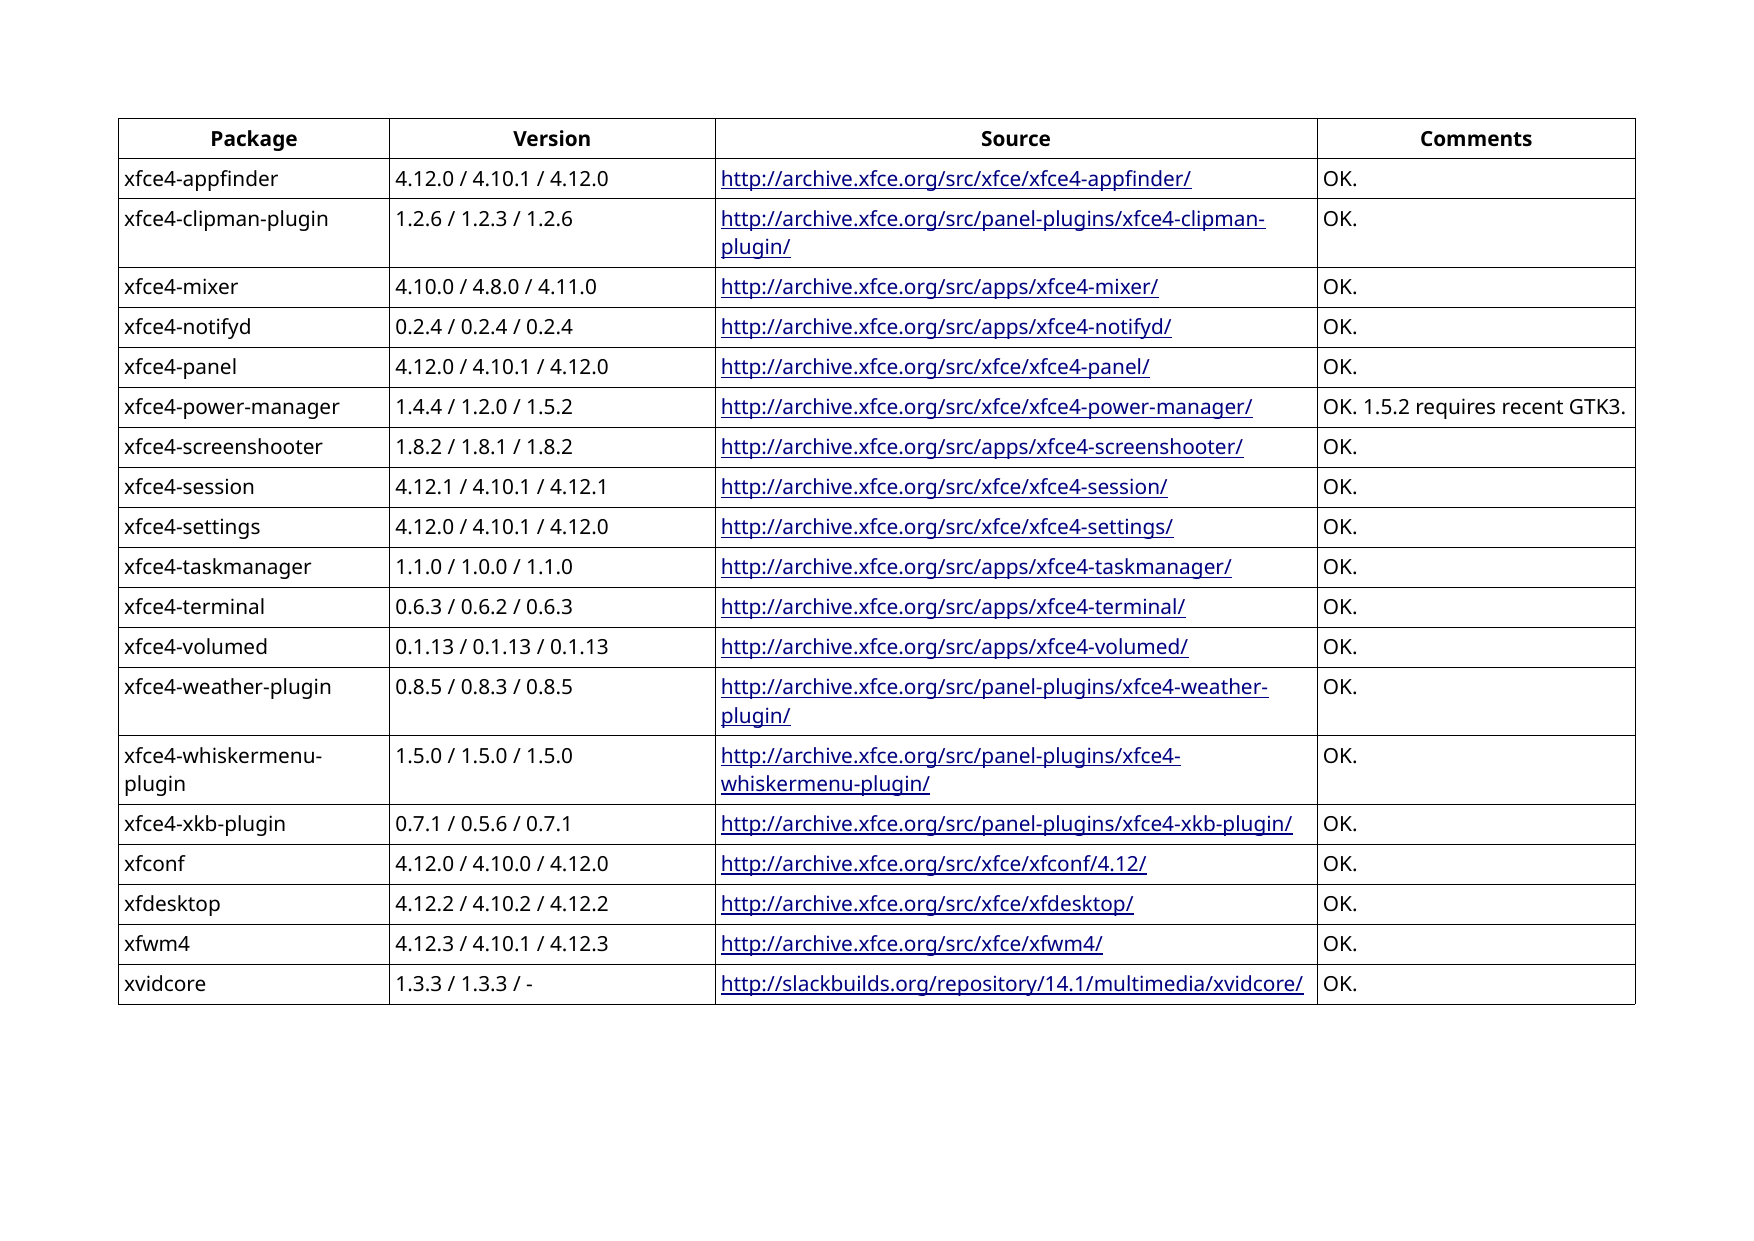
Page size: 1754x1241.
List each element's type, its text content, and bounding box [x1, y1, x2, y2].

table_cell xfce4-session [119, 468, 389, 507]
table_cell OK. [1318, 468, 1635, 507]
table_cell xfce4-appfinder [119, 159, 389, 198]
table_cell http://archive.xfce.org/src/xfce/xfce4-session/ [716, 468, 1317, 507]
table_cell xfce4-notifyd [119, 308, 389, 347]
table_cell xfce4-taskmanager [119, 548, 389, 587]
table_cell http://archive.xfce.org/src/xfce/xfce4-appfinder/ [716, 159, 1317, 198]
table_cell http://archive.xfce.org/src/xfce/xfce4-settings/ [716, 508, 1317, 547]
table_cell xfce4-whiskermenu-plugin [119, 736, 389, 803]
table_cell http://slackbuilds.org/repository/14.1/multimedia/xvidcore/ [716, 965, 1317, 1003]
table_cell xfce4-weather-plugin [119, 668, 389, 735]
table_cell xfdesktop [119, 885, 389, 923]
table_cell 1.4.4 / 1.2.0 / 1.5.2 [390, 388, 715, 427]
table_cell 4.12.2 / 4.10.2 / 4.12.2 [390, 885, 715, 923]
table_cell xfce4-mixer [119, 268, 389, 307]
table_header Version [390, 119, 715, 158]
table_cell http://archive.xfce.org/src/apps/xfce4-terminal/ [716, 588, 1317, 627]
table_cell OK. [1318, 308, 1635, 347]
table_cell 1.1.0 / 1.0.0 / 1.1.0 [390, 548, 715, 587]
table_cell 0.2.4 / 0.2.4 / 0.2.4 [390, 308, 715, 347]
table_cell http://archive.xfce.org/src/xfce/xfce4-panel/ [716, 348, 1317, 387]
table_cell OK. 1.5.2 requires recent GTK3. [1318, 388, 1635, 427]
table_cell 4.12.3 / 4.10.1 / 4.12.3 [390, 925, 715, 963]
table_header Package [119, 119, 389, 158]
table_cell OK. [1318, 159, 1635, 198]
table_cell 4.10.0 / 4.8.0 / 4.11.0 [390, 268, 715, 307]
table_header Comments [1318, 119, 1635, 158]
table_cell http://archive.xfce.org/src/panel-plugins/xfce4-clipman-plugin/ [716, 199, 1317, 267]
table_header Source [716, 119, 1317, 158]
table_cell http://archive.xfce.org/src/apps/xfce4-notifyd/ [716, 308, 1317, 347]
table_cell http://archive.xfce.org/src/xfce/xfce4-power-manager/ [716, 388, 1317, 427]
table_cell http://archive.xfce.org/src/apps/xfce4-mixer/ [716, 268, 1317, 307]
table_cell xvidcore [119, 965, 389, 1003]
table_cell http://archive.xfce.org/src/xfce/xfwm4/ [716, 925, 1317, 963]
table_cell xfce4-power-manager [119, 388, 389, 427]
table_cell http://archive.xfce.org/src/panel-plugins/xfce4-xkb-plugin/ [716, 805, 1317, 843]
table_cell xfce4-xkb-plugin [119, 805, 389, 843]
table_cell OK. [1318, 548, 1635, 587]
table_cell OK. [1318, 965, 1635, 1003]
table_cell OK. [1318, 628, 1635, 667]
table_cell http://archive.xfce.org/src/panel-plugins/xfce4-weather-plugin/ [716, 668, 1317, 735]
table_cell 4.12.1 / 4.10.1 / 4.12.1 [390, 468, 715, 507]
table_cell OK. [1318, 588, 1635, 627]
table_cell xfce4-panel [119, 348, 389, 387]
table_cell OK. [1318, 428, 1635, 467]
table_cell 0.7.1 / 0.5.6 / 0.7.1 [390, 805, 715, 843]
table_cell 1.3.3 / 1.3.3 / - [390, 965, 715, 1003]
table_cell xfce4-screenshooter [119, 428, 389, 467]
table_cell http://archive.xfce.org/src/xfce/xfconf/4.12/ [716, 845, 1317, 883]
table_cell OK. [1318, 845, 1635, 883]
table_cell 0.8.5 / 0.8.3 / 0.8.5 [390, 668, 715, 735]
table_cell xfce4-terminal [119, 588, 389, 627]
table_cell 1.2.6 / 1.2.3 / 1.2.6 [390, 199, 715, 267]
table_cell OK. [1318, 199, 1635, 267]
table_cell http://archive.xfce.org/src/apps/xfce4-volumed/ [716, 628, 1317, 667]
table_cell OK. [1318, 925, 1635, 963]
table_cell 4.12.0 / 4.10.1 / 4.12.0 [390, 508, 715, 547]
table_cell OK. [1318, 508, 1635, 547]
table_cell OK. [1318, 805, 1635, 843]
table_cell xfce4-settings [119, 508, 389, 547]
table_cell http://archive.xfce.org/src/xfce/xfdesktop/ [716, 885, 1317, 923]
table_cell http://archive.xfce.org/src/apps/xfce4-taskmanager/ [716, 548, 1317, 587]
table_cell 4.12.0 / 4.10.1 / 4.12.0 [390, 159, 715, 198]
table_cell OK. [1318, 885, 1635, 923]
table_cell xfwm4 [119, 925, 389, 963]
table_cell xfconf [119, 845, 389, 883]
table_cell OK. [1318, 348, 1635, 387]
table_cell OK. [1318, 736, 1635, 803]
table_cell 1.8.2 / 1.8.1 / 1.8.2 [390, 428, 715, 467]
table_cell http://archive.xfce.org/src/apps/xfce4-screenshooter/ [716, 428, 1317, 467]
table_cell 4.12.0 / 4.10.0 / 4.12.0 [390, 845, 715, 883]
table_cell 0.6.3 / 0.6.2 / 0.6.3 [390, 588, 715, 627]
table_cell xfce4-volumed [119, 628, 389, 667]
table_cell OK. [1318, 268, 1635, 307]
table_cell 4.12.0 / 4.10.1 / 4.12.0 [390, 348, 715, 387]
table_cell 0.1.13 / 0.1.13 / 0.1.13 [390, 628, 715, 667]
table_cell http://archive.xfce.org/src/panel-plugins/xfce4-whiskermenu-plugin/ [716, 736, 1317, 803]
table_cell xfce4-clipman-plugin [119, 199, 389, 267]
table_cell OK. [1318, 668, 1635, 735]
table_cell 1.5.0 / 1.5.0 / 1.5.0 [390, 736, 715, 803]
